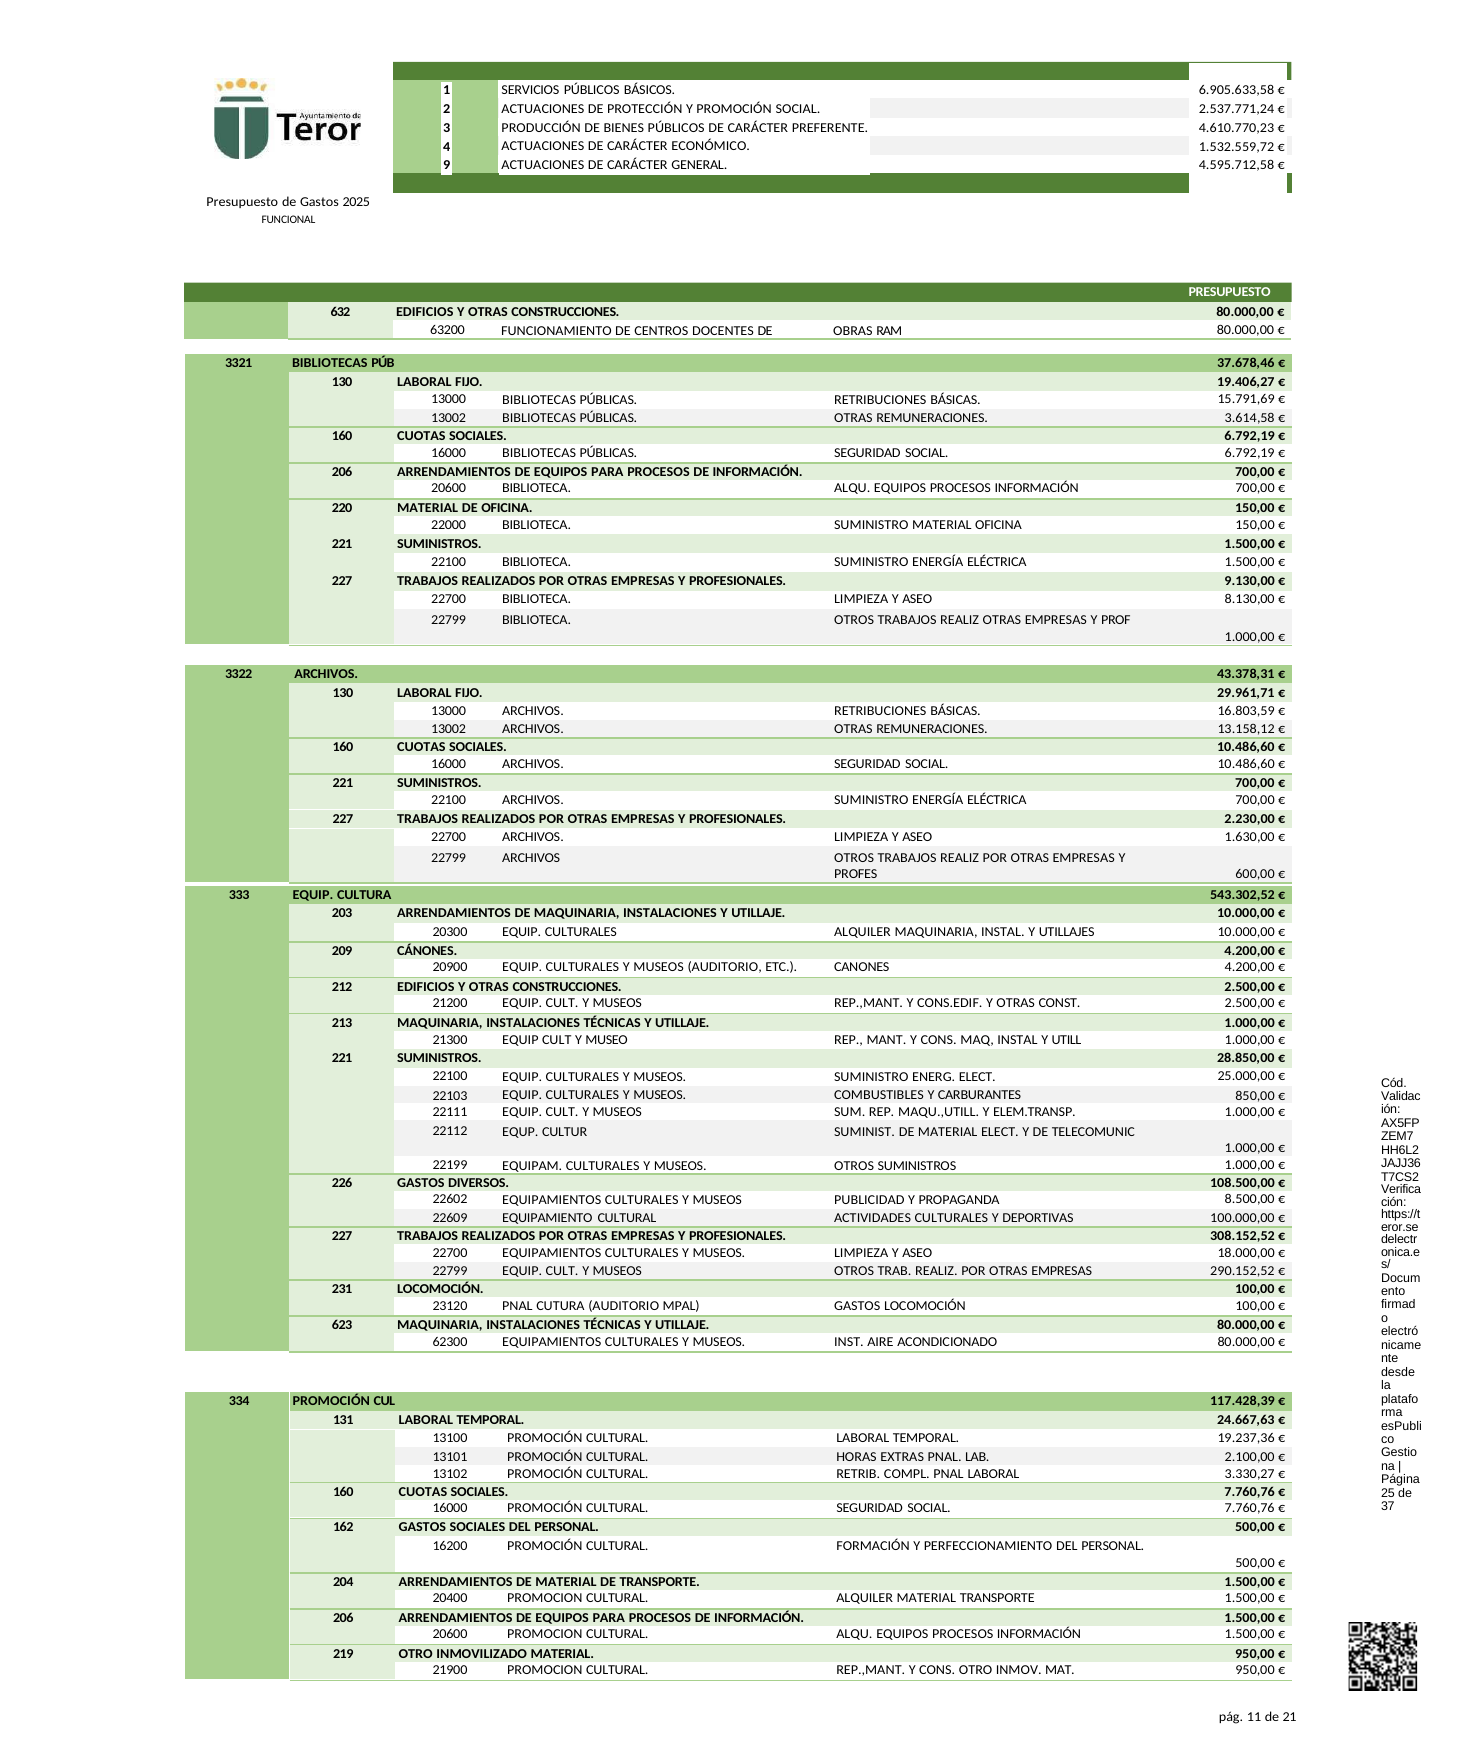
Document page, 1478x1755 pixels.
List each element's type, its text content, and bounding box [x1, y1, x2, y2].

table_cell GASTOS DIVERSOS. [394, 1175, 816, 1191]
table_cell 2.500,00 € [1173, 995, 1292, 1013]
table_cell ALQUILER MAQUINARIA, INSTAL. Y UTILLAJES [816, 923, 1173, 941]
table_cell [289, 1297, 394, 1315]
table_cell [185, 372, 289, 644]
table_cell 21200 [394, 995, 484, 1013]
table_cell BIBLIOTECA. [484, 591, 820, 608]
table_cell SUMINISTROS. [394, 775, 812, 791]
table_cell [289, 923, 394, 941]
table_cell 18.000,00 € [1173, 1244, 1292, 1262]
table_cell [820, 372, 1174, 391]
table_cell PROMOCIÓN CULTURAL. [489, 1430, 822, 1447]
table_cell 20300 [394, 923, 484, 941]
table_cell 20600 [395, 1626, 489, 1644]
table_cell SEGURIDAD SOCIAL. [812, 755, 1171, 773]
table_cell 16000 [395, 1500, 489, 1517]
table_cell LABORAL TEMPORAL. [822, 1430, 1176, 1447]
table_cell LIMPIEZA Y ASEO [816, 1244, 1173, 1262]
table_cell [290, 1590, 395, 1608]
table_cell [822, 1610, 1176, 1626]
table_cell 700,00 € [1171, 775, 1292, 791]
table_cell 22112 [394, 1120, 484, 1156]
table_cell BIBLIOTECAS PÚBLICAS. [484, 409, 820, 426]
table_cell COMBUSTIBLES Y CARBURANTES [816, 1086, 1173, 1103]
table_cell 7.760,76 € [1176, 1483, 1292, 1500]
table_cell 100,00 € [1173, 1297, 1292, 1315]
table_cell 206 [289, 464, 394, 480]
table_cell SUMINISTRO ENERG. ELECT. [816, 1068, 1173, 1086]
table_header 3321 [185, 354, 289, 372]
table_cell 213 [289, 1014, 394, 1031]
table_cell 6.792,19 € [1174, 428, 1292, 444]
table_cell SUMINIST. DE MATERIAL ELECT. Y DE TELECOMUNIC [816, 1120, 1173, 1156]
table_cell 10.000,00 € [1173, 923, 1292, 941]
table_cell 21300 [394, 1031, 484, 1049]
text Cód. Validación: AX5FPZEM7HH6L2JAJJ36T7CS2 [1381, 1076, 1422, 1184]
table_cell [822, 1411, 1176, 1429]
table_cell 15.791,69 € [1174, 391, 1292, 409]
table_cell 1.500,00 € [1176, 1610, 1292, 1626]
table_cell 25.000,00 € [1173, 1068, 1292, 1086]
table_cell 308.152,52 € [1173, 1228, 1292, 1244]
table_cell 10.000,00 € [1173, 904, 1292, 923]
table_cell 22700 ARCHIVOS. [394, 829, 812, 846]
table_cell 22100 ARCHIVOS. [394, 791, 812, 809]
table_cell 22111 [394, 1103, 484, 1120]
table_cell 16000 [394, 444, 484, 462]
table_cell 28.850,00 € [1173, 1049, 1292, 1068]
table_cell 220 [289, 500, 394, 516]
table_cell 1.630,00 € [1171, 829, 1292, 846]
table_cell PROMOCIÓN CULTURAL. [489, 1465, 822, 1482]
table_cell CUOTAS SOCIALES. [395, 1483, 822, 1500]
table_cell REP.,MANT. Y CONS. OTRO INMOV. MAT. [822, 1662, 1176, 1679]
table_header [394, 886, 816, 904]
table_cell PROMOCIÓN CULTURAL. [489, 1447, 822, 1465]
table_cell [289, 791, 394, 809]
table_cell 13.158,12 € [1171, 720, 1292, 737]
table_cell OTRAS REMUNERACIONES. [812, 720, 1171, 737]
table_header 37.678,46 € [1174, 354, 1292, 372]
table_cell BIBLIOTECAS PÚBLICAS. [484, 391, 820, 409]
table_cell 1.000,00 € [1174, 609, 1292, 644]
table_cell 19.237,36 € [1176, 1430, 1292, 1447]
table_cell [289, 702, 394, 737]
table_header BIBLIOTECAS PÚB [289, 354, 396, 372]
table_cell [289, 1068, 394, 1173]
table_cell 130 [289, 372, 394, 391]
table_cell 16.803,59 € [1171, 702, 1292, 720]
table_cell 22700 [394, 591, 484, 608]
table_cell SEGURIDAD SOCIAL. [820, 444, 1174, 462]
table_cell 204 [290, 1574, 395, 1590]
table_cell 203 [289, 904, 394, 923]
table_cell 16000 ARCHIVOS. [394, 755, 812, 773]
table_cell CANONES [816, 959, 1173, 977]
table_cell SUMINISTRO ENERGÍA ELÉCTRICA [820, 553, 1174, 572]
table_cell 950,00 € [1176, 1662, 1292, 1679]
table_cell LABORAL TEMPORAL. [395, 1411, 822, 1429]
table_cell [820, 572, 1174, 591]
table_cell PUBLICIDAD Y PROPAGANDA [816, 1191, 1173, 1209]
table_cell 3.614,58 € [1174, 409, 1292, 426]
table_header 334 [185, 1392, 289, 1411]
table_cell [816, 1281, 1173, 1297]
table_cell 950,00 € [1176, 1645, 1292, 1662]
table_cell INST. AIRE ACONDICIONADO [816, 1333, 1173, 1351]
table_cell [289, 444, 394, 462]
table_cell BIBLIOTECA. [484, 609, 820, 644]
table_cell [820, 534, 1174, 553]
table_header PROMOCIÓN CUL [290, 1392, 400, 1411]
table_cell 226 [289, 1175, 394, 1191]
table_cell [185, 683, 289, 882]
table_cell 4.200,00 € [1173, 943, 1292, 959]
table_cell PROMOCIÓN CULTURAL. [489, 1500, 822, 1517]
table_cell 22799 ARCHIVOS [394, 846, 812, 882]
table_cell TRABAJOS REALIZADOS POR OTRAS EMPRESAS Y PROFESIONALES. [394, 572, 820, 591]
table_cell 206 [290, 1610, 395, 1626]
table_cell [185, 1411, 289, 1679]
table_cell PROMOCION CULTURAL. [489, 1626, 822, 1644]
table_cell 1.000,00 € [1173, 1120, 1292, 1156]
table_cell [289, 755, 394, 773]
table_cell SUMINISTRO ENERGÍA ELÉCTRICA [812, 791, 1171, 809]
table_cell 22609 [394, 1209, 484, 1226]
table_header ARCHIVOS. [289, 665, 394, 683]
table_cell 2.500,00 € [1173, 978, 1292, 995]
table_cell [289, 1333, 394, 1351]
table_header [822, 1392, 1176, 1411]
table_cell 21900 [395, 1662, 489, 1679]
table_cell 219 [290, 1645, 395, 1662]
table_cell 22100 [394, 1068, 484, 1086]
table_cell 22000 [394, 516, 484, 534]
table_cell [290, 1430, 395, 1482]
table_cell [816, 1049, 1173, 1068]
table_header [394, 665, 812, 683]
table_cell [185, 904, 289, 1351]
table_cell 22700 [394, 1244, 484, 1262]
table_cell [816, 943, 1173, 959]
table_cell [820, 500, 1174, 516]
table_cell ALQUILER MATERIAL TRANSPORTE [822, 1590, 1176, 1608]
table_cell CUOTAS SOCIALES. [394, 739, 812, 755]
table_cell 6.792,19 € [1174, 444, 1292, 462]
table_cell 500,00 € [1176, 1519, 1292, 1536]
table_cell ARRENDAMIENTOS DE EQUIPOS PARA PROCESOS DE INFORMACIÓN. [395, 1610, 822, 1626]
table_cell 1.000,00 € [1173, 1156, 1292, 1173]
table_cell LIMPIEZA Y ASEO [812, 829, 1171, 846]
table_cell EQUIPAMIENTOS CULTURALES Y MUSEOS. [484, 1244, 816, 1262]
table_cell BIBLIOTECA. [484, 553, 820, 572]
table_cell OTRAS REMUNERACIONES. [820, 409, 1174, 426]
table_cell GASTOS LOCOMOCIÓN [816, 1297, 1173, 1315]
table_header EQUIP. CULTURA [289, 886, 394, 904]
table_cell SUM. REP. MAQU.,UTILL. Y ELEM.TRANSP. [816, 1103, 1173, 1120]
table_cell [816, 1175, 1173, 1191]
table_cell 1.500,00 € [1176, 1574, 1292, 1590]
table_cell OTRO INMOVILIZADO MATERIAL. [395, 1645, 822, 1662]
table_cell 850,00 € [1173, 1086, 1292, 1103]
table_cell 19.406,27 € [1174, 372, 1292, 391]
table_cell SUMINISTRO MATERIAL OFICINA [820, 516, 1174, 534]
table_cell EQUIPAMIENTO CULTURAL [484, 1209, 816, 1226]
table_cell [289, 1191, 394, 1226]
table_header [400, 1392, 822, 1411]
table_cell 10.486,60 € [1171, 739, 1292, 755]
table_cell 130 [289, 683, 394, 702]
table_cell 13101 [395, 1447, 489, 1465]
table_cell [289, 391, 394, 426]
table_cell 162 [290, 1519, 395, 1536]
table_cell [816, 904, 1173, 923]
table_cell SUMINISTROS. [394, 1049, 816, 1068]
table_cell PROMOCION CULTURAL. [489, 1590, 822, 1608]
table_cell 22103 [394, 1086, 484, 1103]
text Documento firmado electrónicamente desde la plataforma esPublico Gestiona | Página 25 de 37 [1381, 1271, 1422, 1513]
table_cell 20900 [394, 959, 484, 977]
table_cell 108.500,00 € [1173, 1175, 1292, 1191]
table_cell 227 [289, 572, 394, 591]
table_cell [812, 683, 1171, 702]
table_cell 221 [289, 1049, 394, 1068]
table_header 333 [185, 886, 289, 904]
table_cell 700,00 € [1174, 480, 1292, 498]
table_cell 1.500,00 € [1174, 553, 1292, 572]
table_cell MAQUINARIA, INSTALACIONES TÉCNICAS Y UTILLAJE. [394, 1014, 816, 1031]
table_cell 13002 [394, 409, 484, 426]
table_cell 13102 [395, 1465, 489, 1482]
table_cell LABORAL FIJO. [394, 683, 812, 702]
table_cell 160 [289, 739, 394, 755]
table_cell [812, 775, 1171, 791]
table_cell [289, 1244, 394, 1279]
table_cell OTROS SUMINISTROS [816, 1156, 1173, 1173]
table_cell CÁNONES. [394, 943, 816, 959]
table_cell REP.,MANT. Y CONS.EDIF. Y OTRAS CONST. [816, 995, 1173, 1013]
table_cell [812, 810, 1171, 828]
table_cell ARRENDAMIENTOS DE MATERIAL DE TRANSPORTE. [395, 1574, 822, 1590]
table_cell 22602 [394, 1191, 484, 1209]
table_cell BIBLIOTECAS PÚBLICAS. [484, 444, 820, 462]
table_cell TRABAJOS REALIZADOS POR OTRAS EMPRESAS Y PROFESIONALES. [394, 810, 812, 828]
table_cell 1.500,00 € [1176, 1626, 1292, 1644]
table_cell [822, 1483, 1176, 1500]
table_cell [816, 978, 1173, 995]
table_cell 20600 [394, 480, 484, 498]
table_cell [289, 829, 394, 882]
table_cell ALQU. EQUIPOS PROCESOS INFORMACIÓN [822, 1626, 1176, 1644]
table_header 3322 [185, 665, 289, 683]
table_cell PROMOCIÓN CULTURAL. [489, 1536, 822, 1572]
table_cell 24.667,63 € [1176, 1411, 1292, 1429]
table_cell 700,00 € [1174, 464, 1292, 480]
table_cell 13000 [394, 391, 484, 409]
table_cell 221 [289, 534, 394, 553]
table_cell PNAL CUTURA (AUDITORIO MPAL) [484, 1297, 816, 1315]
table_cell [816, 1317, 1173, 1333]
table_cell 100.000,00 € [1173, 1209, 1292, 1226]
table_cell 1.000,00 € [1173, 1103, 1292, 1120]
table_cell 22799 [394, 609, 484, 644]
table_cell 8.500,00 € [1173, 1191, 1292, 1209]
table_cell MATERIAL DE OFICINA. [394, 500, 820, 516]
table_cell [822, 1645, 1176, 1662]
table_cell ARRENDAMIENTOS DE EQUIPOS PARA PROCESOS DE INFORMACIÓN. [394, 464, 820, 480]
table_cell 10.486,60 € [1171, 755, 1292, 773]
table_cell OTROS TRABAJOS REALIZ POR OTRAS EMPRESAS Y PROFES [812, 846, 1171, 882]
table_cell SEGURIDAD SOCIAL. [822, 1500, 1176, 1517]
table_cell 80.000,00 € [1173, 1317, 1292, 1333]
table_cell 150,00 € [1174, 516, 1292, 534]
table_cell 1.500,00 € [1176, 1590, 1292, 1608]
table_cell 7.760,76 € [1176, 1500, 1292, 1517]
table_cell 160 [289, 428, 394, 444]
table_cell 212 [289, 978, 394, 995]
table_cell RETRIBUCIONES BÁSICAS. [812, 702, 1171, 720]
table_cell [816, 1014, 1173, 1031]
table_cell 22100 [394, 553, 484, 572]
table_cell 150,00 € [1174, 500, 1292, 516]
table_cell EQUIP. CULTURALES Y MUSEOS (AUDITORIO, ETC.). [484, 959, 816, 977]
table_cell EQUIPAMIENTOS CULTURALES Y MUSEOS [484, 1191, 816, 1209]
table_cell [290, 1536, 395, 1572]
table_cell PROMOCION CULTURAL. [489, 1662, 822, 1679]
table_cell RETRIB. COMPL. PNAL LABORAL [822, 1465, 1176, 1482]
table_cell 500,00 € [1176, 1536, 1292, 1572]
table_cell [822, 1519, 1176, 1536]
table_cell 13100 [395, 1430, 489, 1447]
table_cell EQUIP. CULT. Y MUSEOS [484, 1103, 816, 1120]
text Verificación: https://teror.sedelectronica.es/ [1381, 1184, 1422, 1271]
table_cell [289, 516, 394, 534]
table_cell 227 [289, 810, 394, 828]
table_cell FORMACIÓN Y PERFECCIONAMIENTO DEL PERSONAL. [822, 1536, 1176, 1572]
table_cell [289, 553, 394, 572]
table_cell HORAS EXTRAS PNAL. LAB. [822, 1447, 1176, 1465]
table_cell 100,00 € [1173, 1281, 1292, 1297]
table_cell EQUIP. CULTURALES Y MUSEOS. [484, 1068, 816, 1086]
table_cell [820, 464, 1174, 480]
table_cell 623 [289, 1317, 394, 1333]
table_cell [822, 1574, 1176, 1590]
table_cell 600,00 € [1171, 846, 1292, 882]
table_cell [820, 428, 1174, 444]
table_cell 9.130,00 € [1174, 572, 1292, 591]
table_cell 700,00 € [1171, 791, 1292, 809]
table_cell SUMINISTROS. [394, 534, 820, 553]
table_cell MAQUINARIA, INSTALACIONES TÉCNICAS Y UTILLAJE. [394, 1317, 816, 1333]
table_cell ARRENDAMIENTOS DE MAQUINARIA, INSTALACIONES Y UTILLAJE. [394, 904, 816, 923]
table_cell 1.000,00 € [1173, 1014, 1292, 1031]
table_cell [290, 1662, 395, 1679]
table_header 543.302,52 € [1173, 886, 1292, 904]
table_cell 209 [289, 943, 394, 959]
table_cell EQUIPAMIENTOS CULTURALES Y MUSEOS. [484, 1333, 816, 1351]
table_cell 231 [289, 1281, 394, 1297]
table_cell 3.330,27 € [1176, 1465, 1292, 1482]
table_cell [290, 1626, 395, 1644]
table_cell 16200 [395, 1536, 489, 1572]
table_cell [290, 1500, 395, 1517]
table_cell 13000 ARCHIVOS. [394, 702, 812, 720]
table_cell EQUIP CULT Y MUSEO [484, 1031, 816, 1049]
table_cell BIBLIOTECA. [484, 516, 820, 534]
table_cell ALQU. EQUIPOS PROCESOS INFORMACIÓN [820, 480, 1174, 498]
table_cell GASTOS SOCIALES DEL PERSONAL. [395, 1519, 822, 1536]
table_cell [289, 959, 394, 977]
table_cell 62300 [394, 1333, 484, 1351]
table_cell 1.000,00 € [1173, 1031, 1292, 1049]
table_cell 160 [290, 1483, 395, 1500]
table_header 117.428,39 € [1176, 1392, 1292, 1411]
table_cell OTROS TRABAJOS REALIZ OTRAS EMPRESAS Y PROF [820, 609, 1174, 644]
table_cell LABORAL FIJO. [394, 372, 820, 391]
table_cell EQUIP. CULTURALES [484, 923, 816, 941]
table_cell EQUP. CULTUR [484, 1120, 816, 1156]
table_cell 290.152,52 € [1173, 1262, 1292, 1279]
table_cell 4.200,00 € [1173, 959, 1292, 977]
table_cell [289, 995, 394, 1013]
table_cell OTROS TRAB. REALIZ. POR OTRAS EMPRESAS [816, 1262, 1173, 1279]
table_cell 2.230,00 € [1171, 810, 1292, 828]
table_cell [289, 591, 394, 644]
table_cell 1.500,00 € [1174, 534, 1292, 553]
table_header 43.378,31 € [1171, 665, 1292, 683]
table_cell [289, 1031, 394, 1049]
table_cell EQUIP. CULTURALES Y MUSEOS. [484, 1086, 816, 1103]
table_cell [812, 739, 1171, 755]
table_header [812, 665, 1171, 683]
table_cell 2.100,00 € [1176, 1447, 1292, 1465]
table_cell 22799 [394, 1262, 484, 1279]
table_cell [816, 1228, 1173, 1244]
table_cell 20400 [395, 1590, 489, 1608]
table_header [396, 354, 820, 372]
table_cell LIMPIEZA Y ASEO [820, 591, 1174, 608]
table_cell TRABAJOS REALIZADOS POR OTRAS EMPRESAS Y PROFESIONALES. [394, 1228, 816, 1244]
table_cell 13002 ARCHIVOS. [394, 720, 812, 737]
table_cell REP., MANT. Y CONS. MAQ, INSTAL Y UTILL [816, 1031, 1173, 1049]
table_cell EQUIP. CULT. Y MUSEOS [484, 1262, 816, 1279]
table_cell EQUIPAM. CULTURALES Y MUSEOS. [484, 1156, 816, 1173]
table_cell 131 [290, 1411, 395, 1429]
table_cell BIBLIOTECA. [484, 480, 820, 498]
table_cell EQUIP. CULT. Y MUSEOS [484, 995, 816, 1013]
table_header [816, 886, 1173, 904]
table_cell 23120 [394, 1297, 484, 1315]
table_cell LOCOMOCIÓN. [394, 1281, 816, 1297]
table_cell EDIFICIOS Y OTRAS CONSTRUCCIONES. [394, 978, 816, 995]
table_header [820, 354, 1174, 372]
table_cell ACTIVIDADES CULTURALES Y DEPORTIVAS [816, 1209, 1173, 1226]
table_cell 8.130,00 € [1174, 591, 1292, 608]
table_cell 221 [289, 775, 394, 791]
table_cell 22199 [394, 1156, 484, 1173]
table_cell RETRIBUCIONES BÁSICAS. [820, 391, 1174, 409]
table_cell [289, 480, 394, 498]
table_cell 227 [289, 1228, 394, 1244]
table_cell 29.961,71 € [1171, 683, 1292, 702]
table_cell CUOTAS SOCIALES. [394, 428, 820, 444]
table_cell 80.000,00 € [1173, 1333, 1292, 1351]
